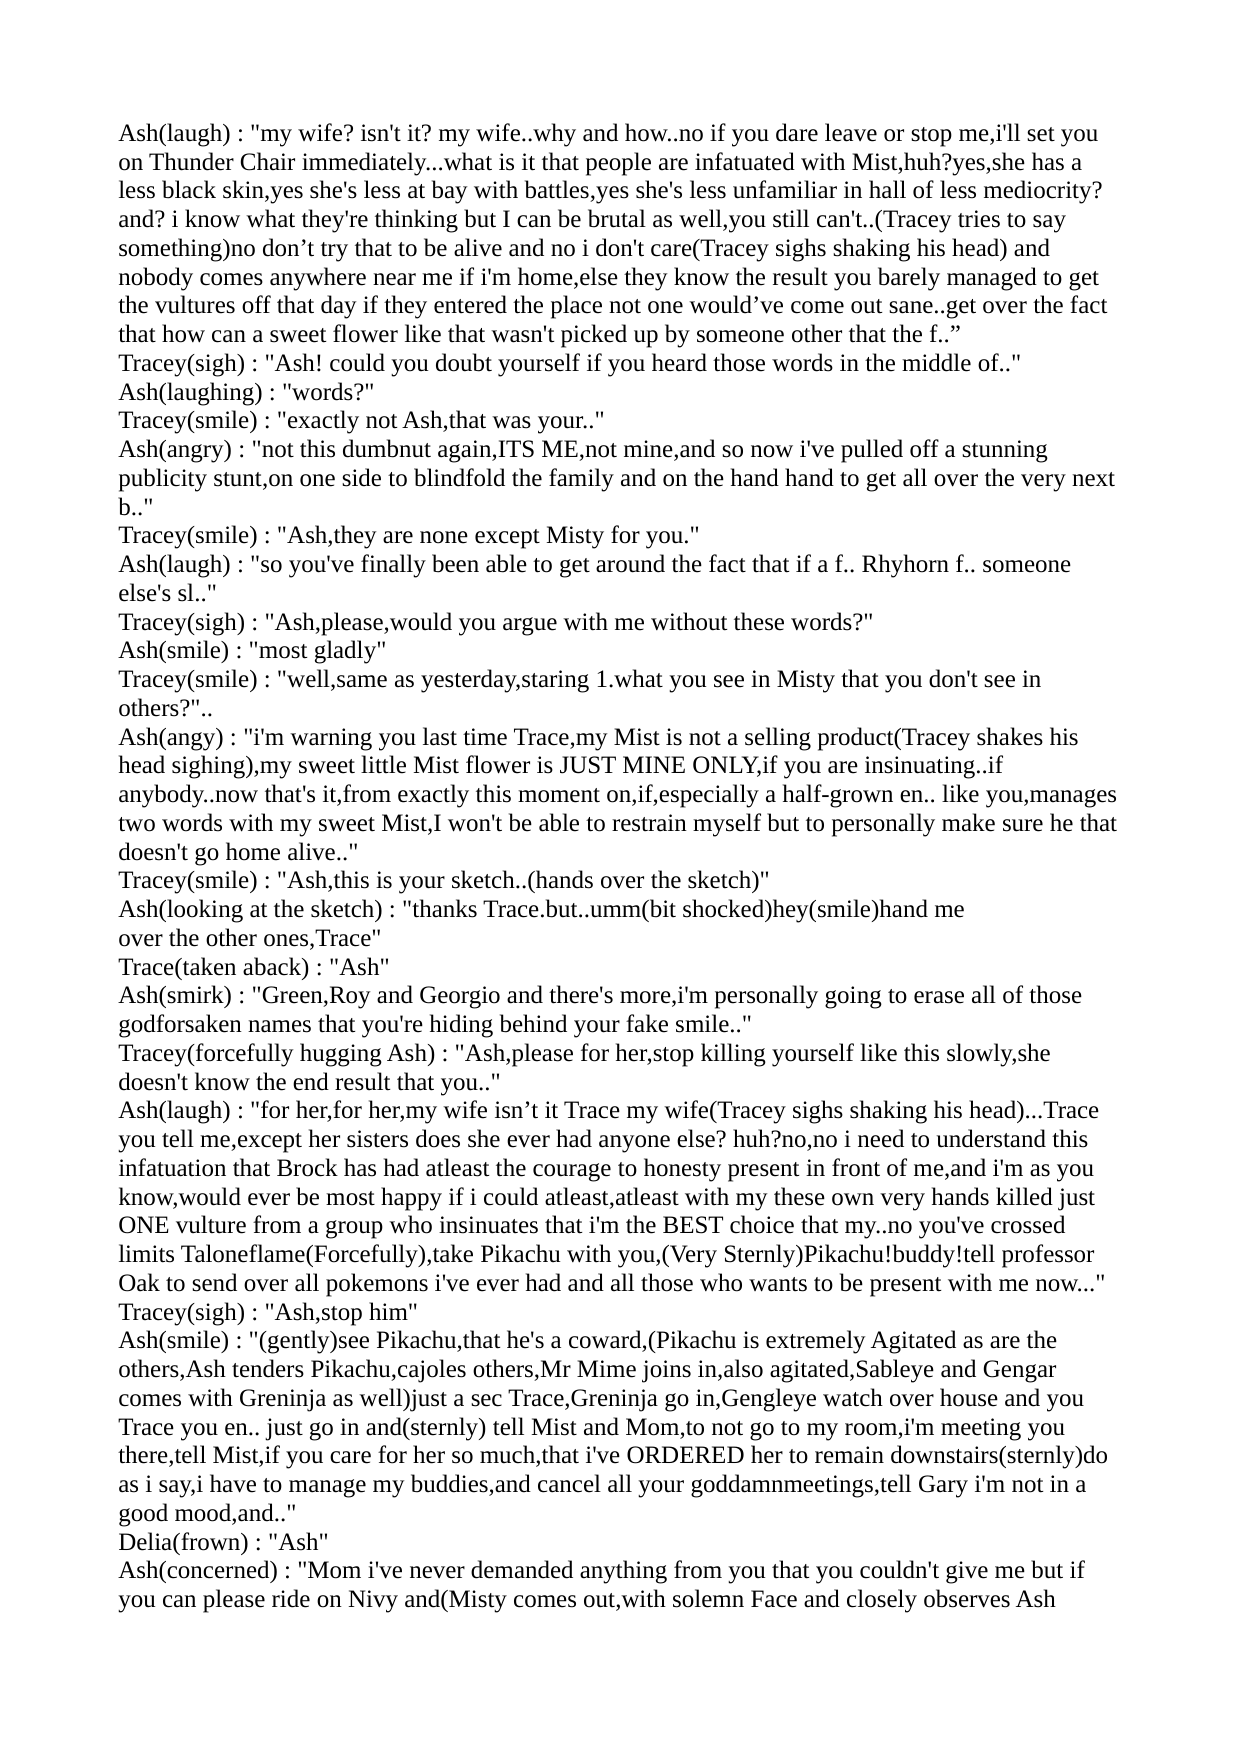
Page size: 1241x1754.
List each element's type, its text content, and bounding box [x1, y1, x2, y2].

text you can please ride on Nivy and(Misty comes out,with solemn Face and closely observes Ash [118, 1584, 1122, 1613]
text Ash(smile) : "most gladly" [118, 636, 1122, 664]
text Delia(frown) : "Ash" [118, 1527, 1122, 1556]
text Tracey(smile) : "exactly not Ash,that was your.." [118, 406, 1122, 434]
text others?".. [118, 693, 1122, 722]
text Ash(angry) : "not this dumbnut again,ITS ME,not mine,and so now i've pulled off a stunning [118, 434, 1122, 463]
text b.." [118, 492, 1122, 521]
text Trace(taken aback) : "Ash" [118, 952, 1122, 981]
text and? i know what they're thinking but I can be brutal as well,you still can't..(Tracey tries to say something)no don’t try that to be alive and no i don't care(Tracey sighs shaking his head) and [118, 204, 1122, 262]
text Ash(smile) : "(gently)see Pikachu,that he's a coward,(Pikachu is extremely Agitated as are the [118, 1326, 1122, 1354]
text Ash(laugh) : "so you've finally been able to get around the fact that if a f.. Rhyhorn f.. someone [118, 549, 1122, 578]
text others,Ash tenders Pikachu,cajoles others,Mr Mime joins in,also agitated,Sableye and Gengar comes with Greninja as well)just a sec Trace,Greninja go in,Gengleye watch over house and you Trace you en.. just go in and(sternly) tell Mist and Mom,to not go to my room,i'm meeting you there,tell Mist,if you care for her so much,that i've ORDERED her to remain downstairs(sternly)do as i say,i have to manage my buddies,and cancel all your goddamnmeetings,tell Gary i'm not in a good mood,and.." [118, 1354, 1122, 1527]
text Tracey(sigh) : "Ash! could you doubt yourself if you heard those words in the middle of.." [118, 348, 1122, 377]
text Tracey(smile) : "Ash,this is your sketch..(hands over the sketch)" [118, 866, 1122, 894]
text Ash(looking at the sketch) : "thanks Trace.but..umm(bit shocked)hey(smile)hand me [118, 894, 1122, 923]
text nobody comes anywhere near me if i'm home,else they know the result you barely managed to get the vultures off that day if they entered the place not one would’ve come out sane..get over the fact that how can a sweet flower like that wasn't picked up by someone other that the f..” [118, 262, 1122, 348]
text Ash(laugh) : "for her,for her,my wife isn’t it Trace my wife(Tracey sighs shaking his head)...Trace you tell me,except her sisters does she ever had anyone else? huh?no,no i need to understand this infatuation that Brock has had atleast the courage to honesty present in front of me,and i'm as you know,would ever be most happy if i could atleast,atleast with my these own very hands killed just ONE vulture from a group who insinuates that i'm the BEST choice that my..no you've crossed limits Taloneflame(Forcefully),take Pikachu with you,(Very Sternly)Pikachu!buddy!tell professor Oak to send over all pokemons i've ever had and all those who wants to be present with me now..." [118, 1096, 1122, 1297]
text over the other ones,Trace" [118, 923, 1122, 952]
text Tracey(forcefully hugging Ash) : "Ash,please for her,stop killing yourself like this slowly,she doesn't know the end result that you.." [118, 1038, 1122, 1096]
text Ash(laugh) : "my wife? isn't it? my wife..why and how..no if you dare leave or stop me,i'll set you on Thunder Chair immediately...what is it that people are infatuated with Mist,huh?yes,she has a less black skin,yes she's less at bay with battles,yes she's less unfamiliar in hall of less mediocrity? [118, 118, 1122, 204]
text Tracey(sigh) : "Ash,stop him" [118, 1297, 1122, 1326]
text Tracey(sigh) : "Ash,please,would you argue with me without these words?" [118, 607, 1122, 636]
text Tracey(smile) : "Ash,they are none except Misty for you." [118, 521, 1122, 549]
text Ash(concerned) : "Mom i've never demanded anything from you that you couldn't give me but if [118, 1556, 1122, 1584]
text Ash(laughing) : "words?" [118, 377, 1122, 406]
text else's sl.." [118, 578, 1122, 607]
text Tracey(smile) : "well,same as yesterday,staring 1.what you see in Misty that you don't see in [118, 664, 1122, 693]
text Ash(smirk) : "Green,Roy and Georgio and there's more,i'm personally going to erase all of those [118, 981, 1122, 1009]
text godforsaken names that you're hiding behind your fake smile.." [118, 1009, 1122, 1038]
text Ash(angy) : "i'm warning you last time Trace,my Mist is not a selling product(Tracey shakes his head sighing),my sweet little Mist flower is JUST MINE ONLY,if you are insinuating..if anybody..now that's it,from exactly this moment on,if,especially a half-grown en.. like you,manages two words with my sweet Mist,I won't be able to restrain myself but to personally make sure he that doesn't go home alive.." [118, 722, 1122, 866]
text publicity stunt,on one side to blindfold the family and on the hand hand to get all over the very next [118, 463, 1122, 492]
